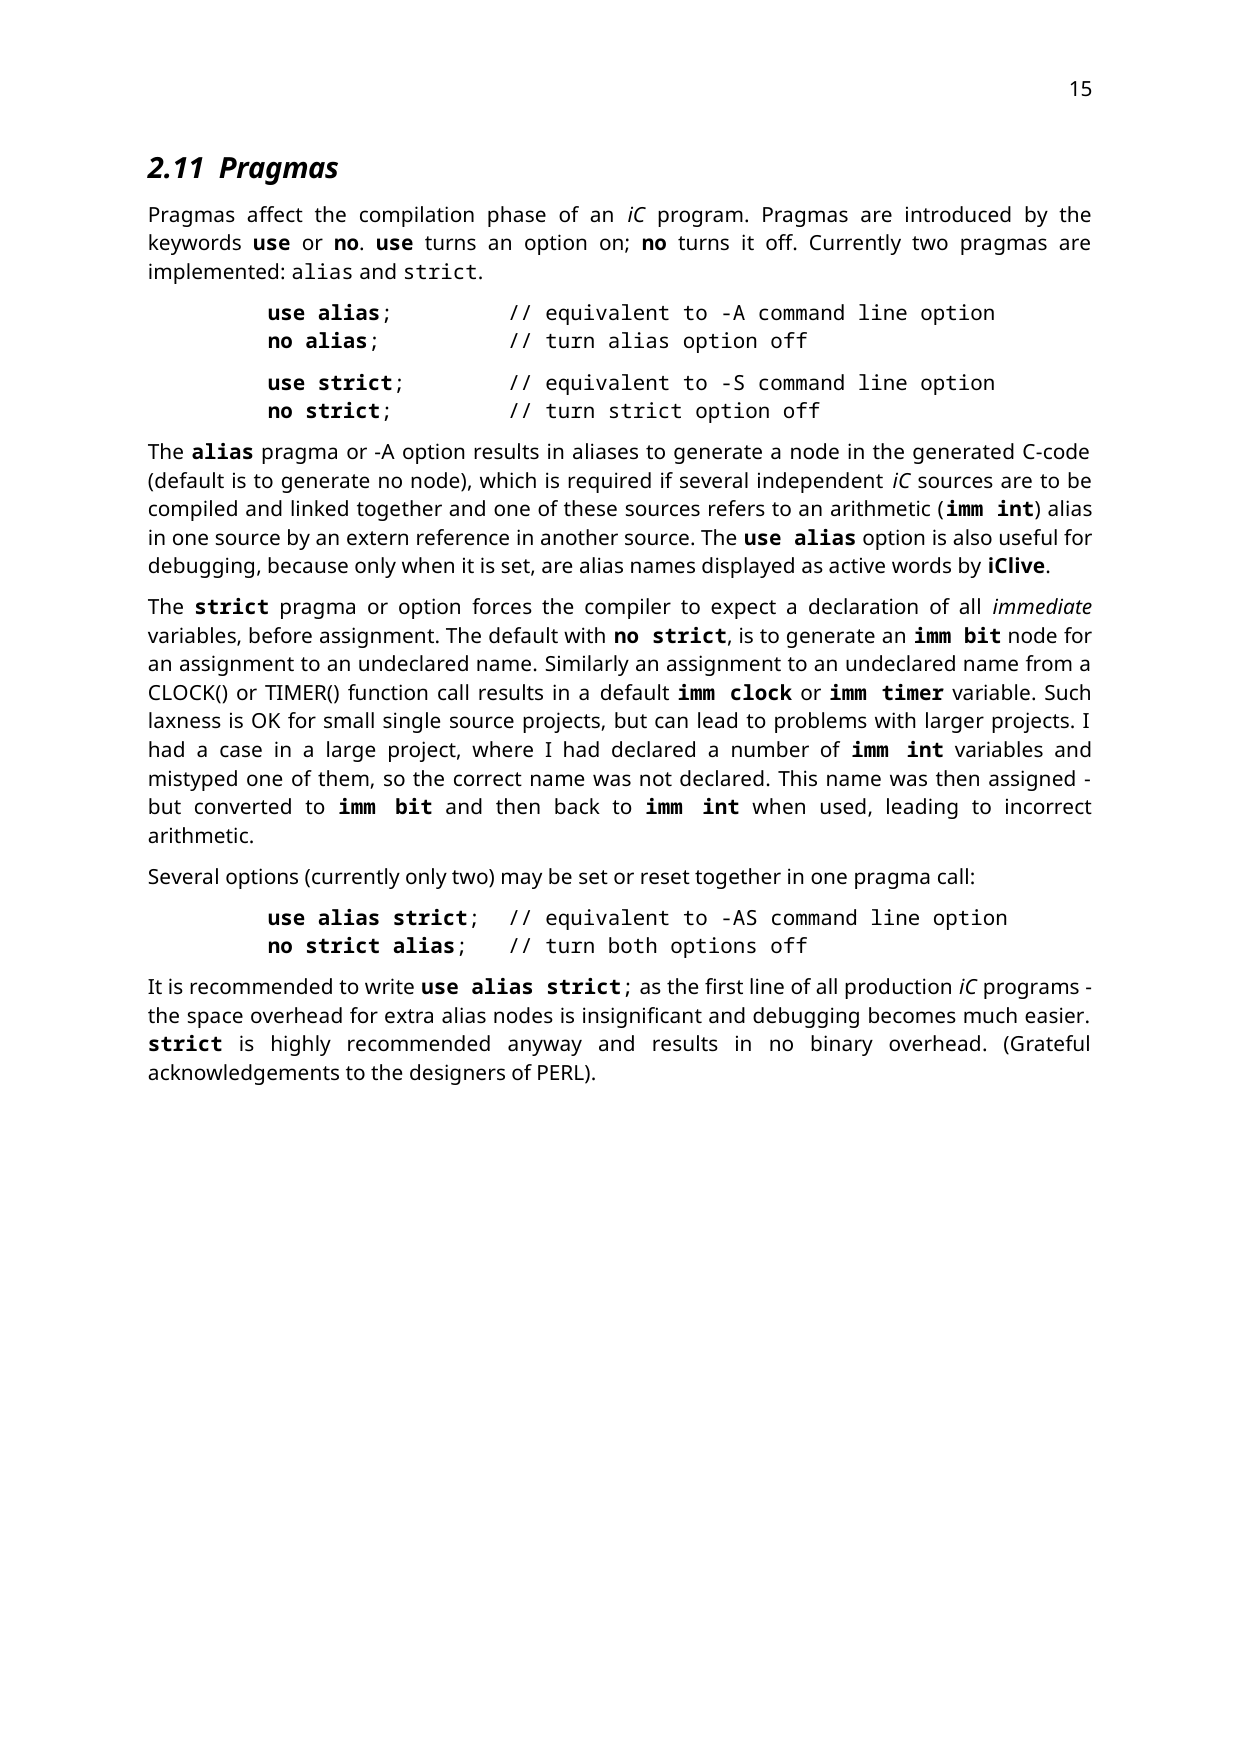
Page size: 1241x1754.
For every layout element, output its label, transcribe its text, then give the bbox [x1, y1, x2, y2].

text use alias strict; // equivalent to -AS command line option no strict alias; // turn both options off [268, 903, 1092, 960]
text The alias pragma or -A option results in aliases to generate a node in the generated C-code (default is to generate no node), which is required if several independent iC sources are to be compiled and linked together and one of these sources refers to an arithmetic (imm int) alias in one source by an extern reference in another source. The use alias option is also useful for debugging, because only when it is set, are alias names displayed as active words by iClive. [148, 437, 1092, 580]
text Several options (currently only two) may be set or reset together in one pragma call: [148, 862, 1092, 890]
text use alias; // equivalent to -A command line option no alias; // turn alias option off [268, 298, 1092, 355]
text Pragmas affect the compilation phase of an iC program. Pragmas are introduced by the keywords use or no. use turns an option on; no turns it off. Currently two pragmas are implemented: alias and strict. [148, 200, 1092, 285]
text It is recommended to write use alias strict; as the first line of all production iC programs - the space overhead for extra alias nodes is insignificant and debugging becomes much easier. strict is highly recommended anyway and results in no binary overhead. (Grateful acknowledgements to the designers of PERL). [148, 972, 1092, 1086]
text The strict pragma or option forces the compiler to expect a declaration of all immediate variables, before assignment. The default with no strict, is to generate an imm bit node for an assignment to an undeclared name. Similarly an assignment to an undeclared name from a CLOCK() or TIMER() function call results in a default imm clock or imm timer variable. Such laxness is OK for small single source projects, but can lead to problems with larger projects. I had a case in a large project, where I had declared a number of imm int variables and mistyped one of them, so the correct name was not declared. This name was then assigned - but converted to imm bit and then back to imm int when used, leading to incorrect arithmetic. [148, 592, 1092, 849]
text use strict; // equivalent to -S command line option no strict; // turn strict option off [268, 367, 1092, 424]
subtitle Pragmas [148, 148, 1092, 187]
